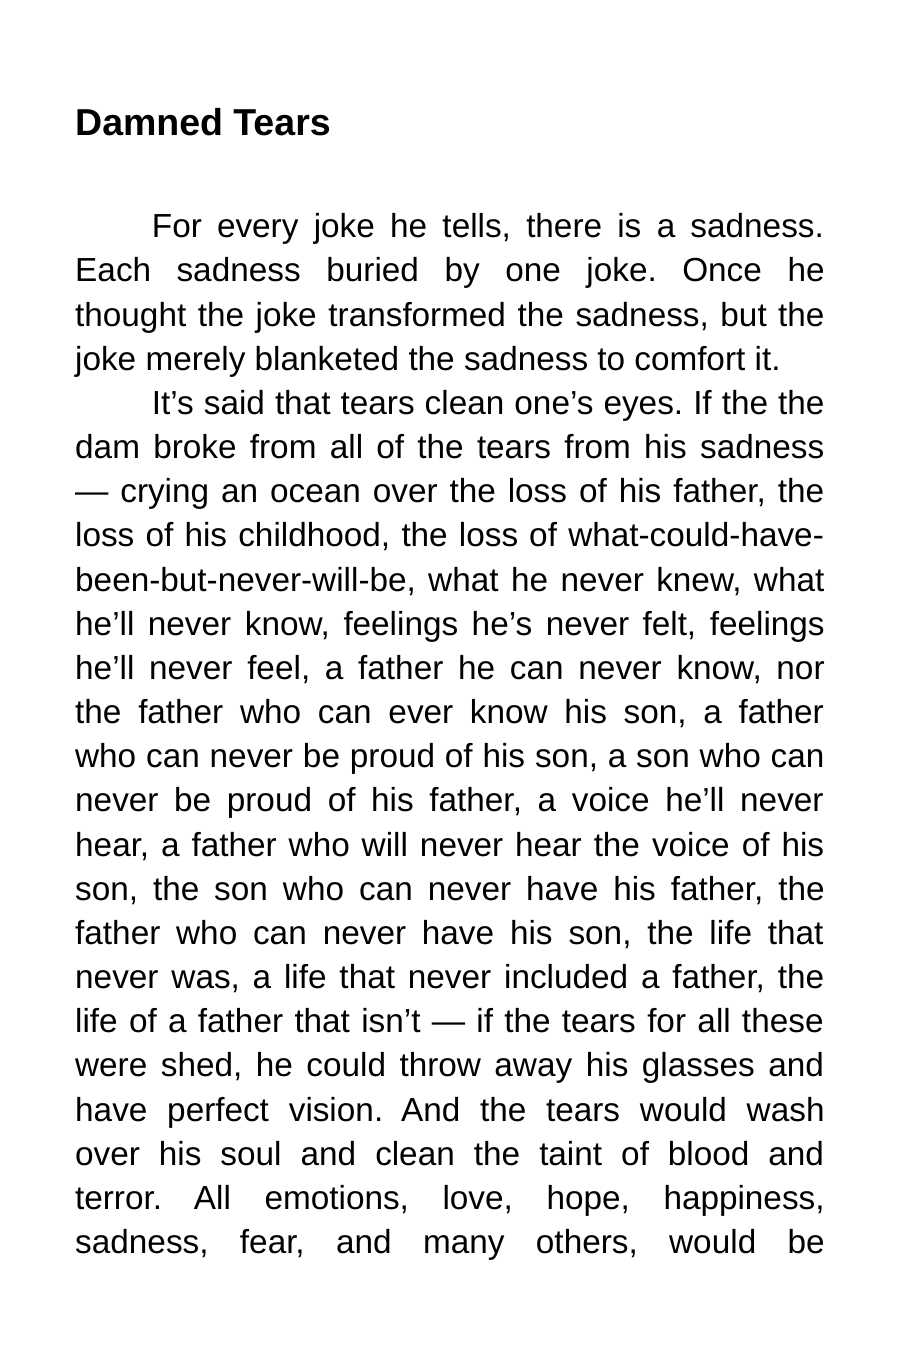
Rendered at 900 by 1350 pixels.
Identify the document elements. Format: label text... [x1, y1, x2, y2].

subtitle For every joke he tells, there is a sadness. Each sadness buried by one joke. Once he thought the joke transformed the sadness, but the joke merely blanketed the sadness to comfort it. [75, 206, 825, 377]
subtitle It’s said that tears clean one’s eyes. If the the dam broke from all of the tears from his sadness — crying an ocean over the loss of his father, the loss of his childhood, the loss of what-could-have-been-but-never-will-be, what he never knew, what he’ll never know, feelings he’s never felt, feelings he’ll never feel, a father he can never know, nor the father who can ever know his son, a father who can never be proud of his son, a son who can never be proud of his father, a voice he’ll never hear, a father who will never hear the voice of his son, the son who can never have his father, the father who can never have his son, the life that never was, a life that never included a father, the life of a father that isn’t — if the tears for all these were shed, he could throw away his glasses and have perfect vision. And the tears would wash over his soul and clean the taint of blood and terror. All emotions, love, hope, happiness, sadness, fear, and many others, would be [75, 383, 825, 1261]
subtitle Damned Tears [75, 100, 825, 143]
